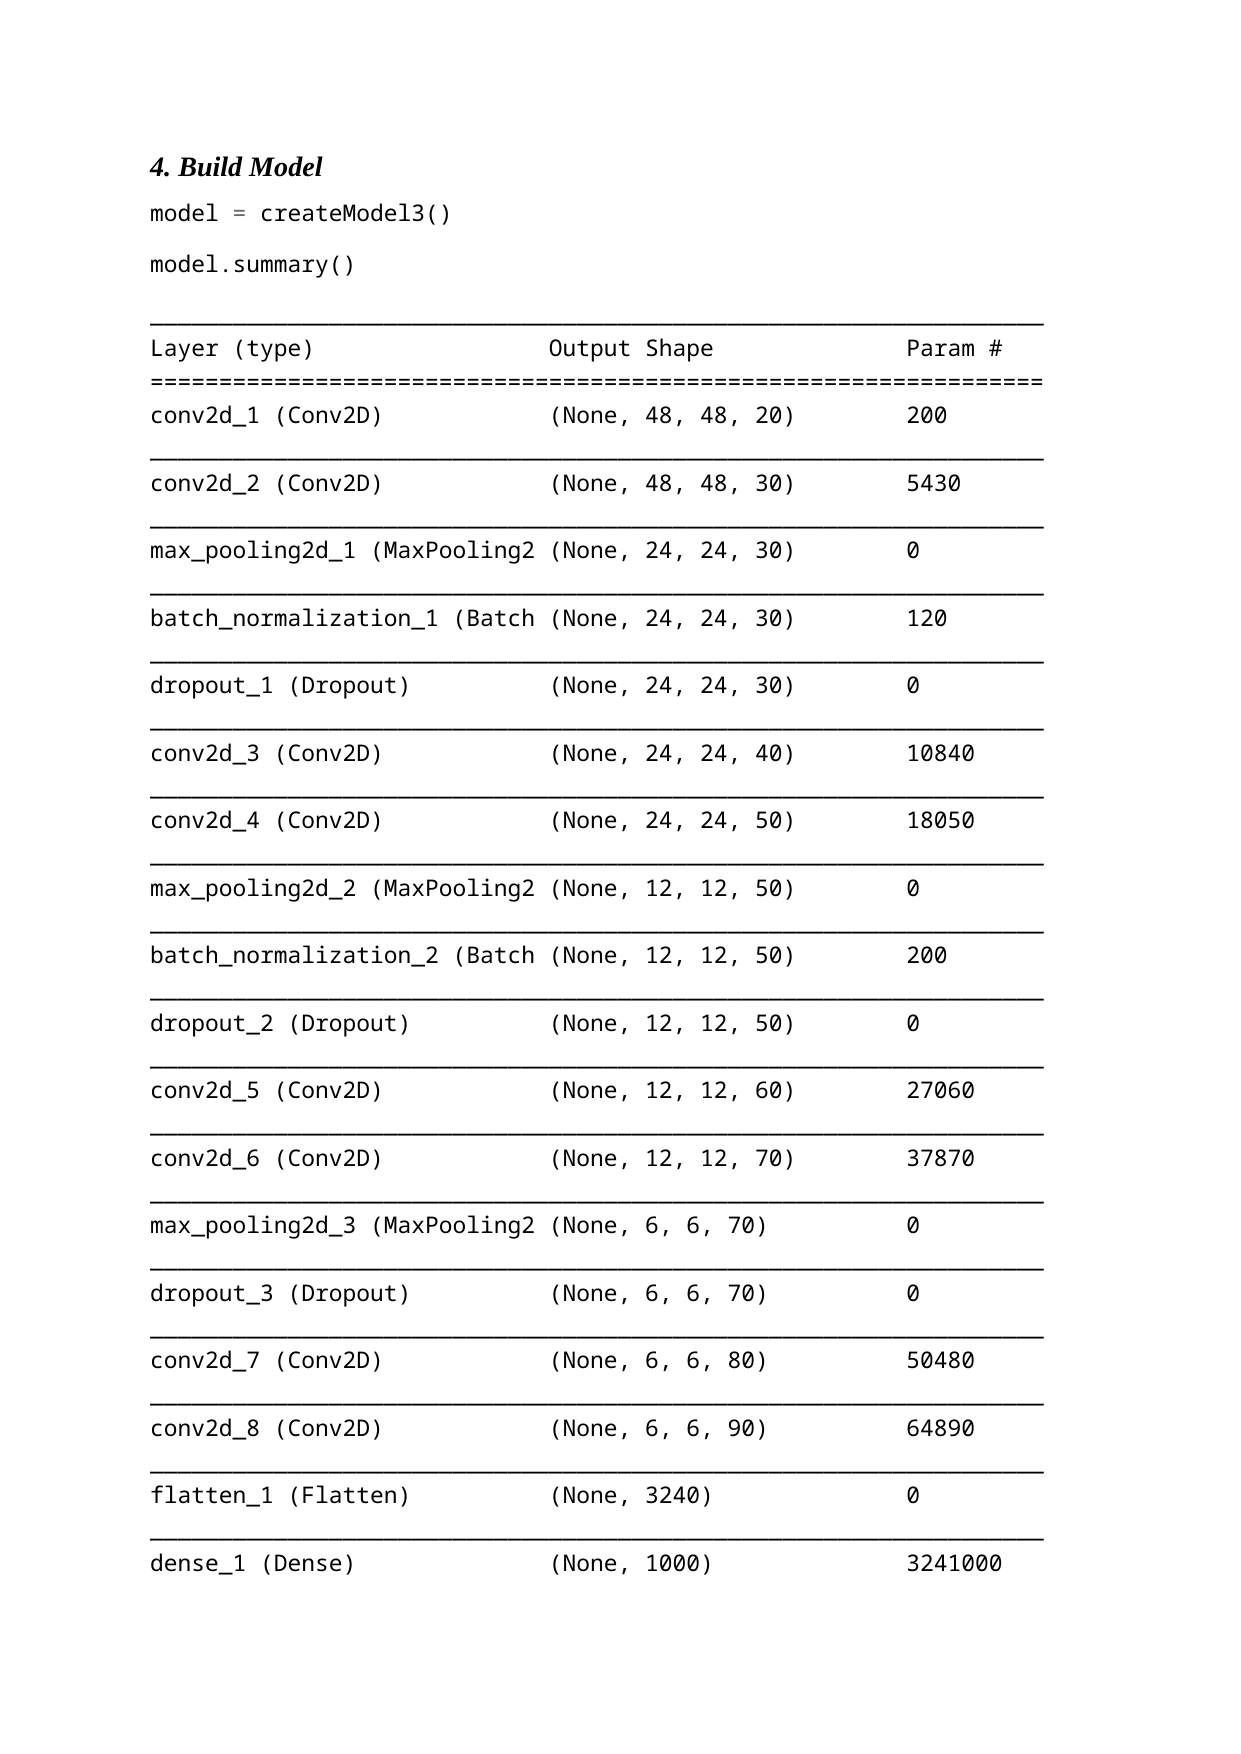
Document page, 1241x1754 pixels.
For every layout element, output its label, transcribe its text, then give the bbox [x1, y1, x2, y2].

text _________________________________________________________________ Layer (type) Output Shape Param # ================================================================= conv2d_1 (Conv2D) (None, 48, 48, 20) 200 _________________________________________________________________ conv2d_2 (Conv2D) (None, 48, 48, 30) 5430 _________________________________________________________________ max_pooling2d_1 (MaxPooling2 (None, 24, 24, 30) 0 _________________________________________________________________ batch_normalization_1 (Batch (None, 24, 24, 30) 120 _________________________________________________________________ dropout_1 (Dropout) (None, 24, 24, 30) 0 _________________________________________________________________ conv2d_3 (Conv2D) (None, 24, 24, 40) 10840 _________________________________________________________________ conv2d_4 (Conv2D) (None, 24, 24, 50) 18050 _________________________________________________________________ max_pooling2d_2 (MaxPooling2 (None, 12, 12, 50) 0 _________________________________________________________________ batch_normalization_2 (Batch (None, 12, 12, 50) 200 _________________________________________________________________ dropout_2 (Dropout) (None, 12, 12, 50) 0 _________________________________________________________________ conv2d_5 (Conv2D) (None, 12, 12, 60) 27060 _________________________________________________________________ conv2d_6 (Conv2D) (None, 12, 12, 70) 37870 _________________________________________________________________ max_pooling2d_3 (MaxPooling2 (None, 6, 6, 70) 0 _________________________________________________________________ dropout_3 (Dropout) (None, 6, 6, 70) 0 _________________________________________________________________ conv2d_7 (Conv2D) (None, 6, 6, 80) 50480 _________________________________________________________________ conv2d_8 (Conv2D) (None, 6, 6, 90) 64890 _________________________________________________________________ flatten_1 (Flatten) (None, 3240) 0 _________________________________________________________________ dense_1 (Dense) (None, 1000) 3241000 [150, 298, 1090, 1578]
text model.summary() [150, 248, 1090, 279]
subtitle 4. Build Model [150, 150, 1090, 182]
text model = createModel3() [150, 197, 1090, 229]
